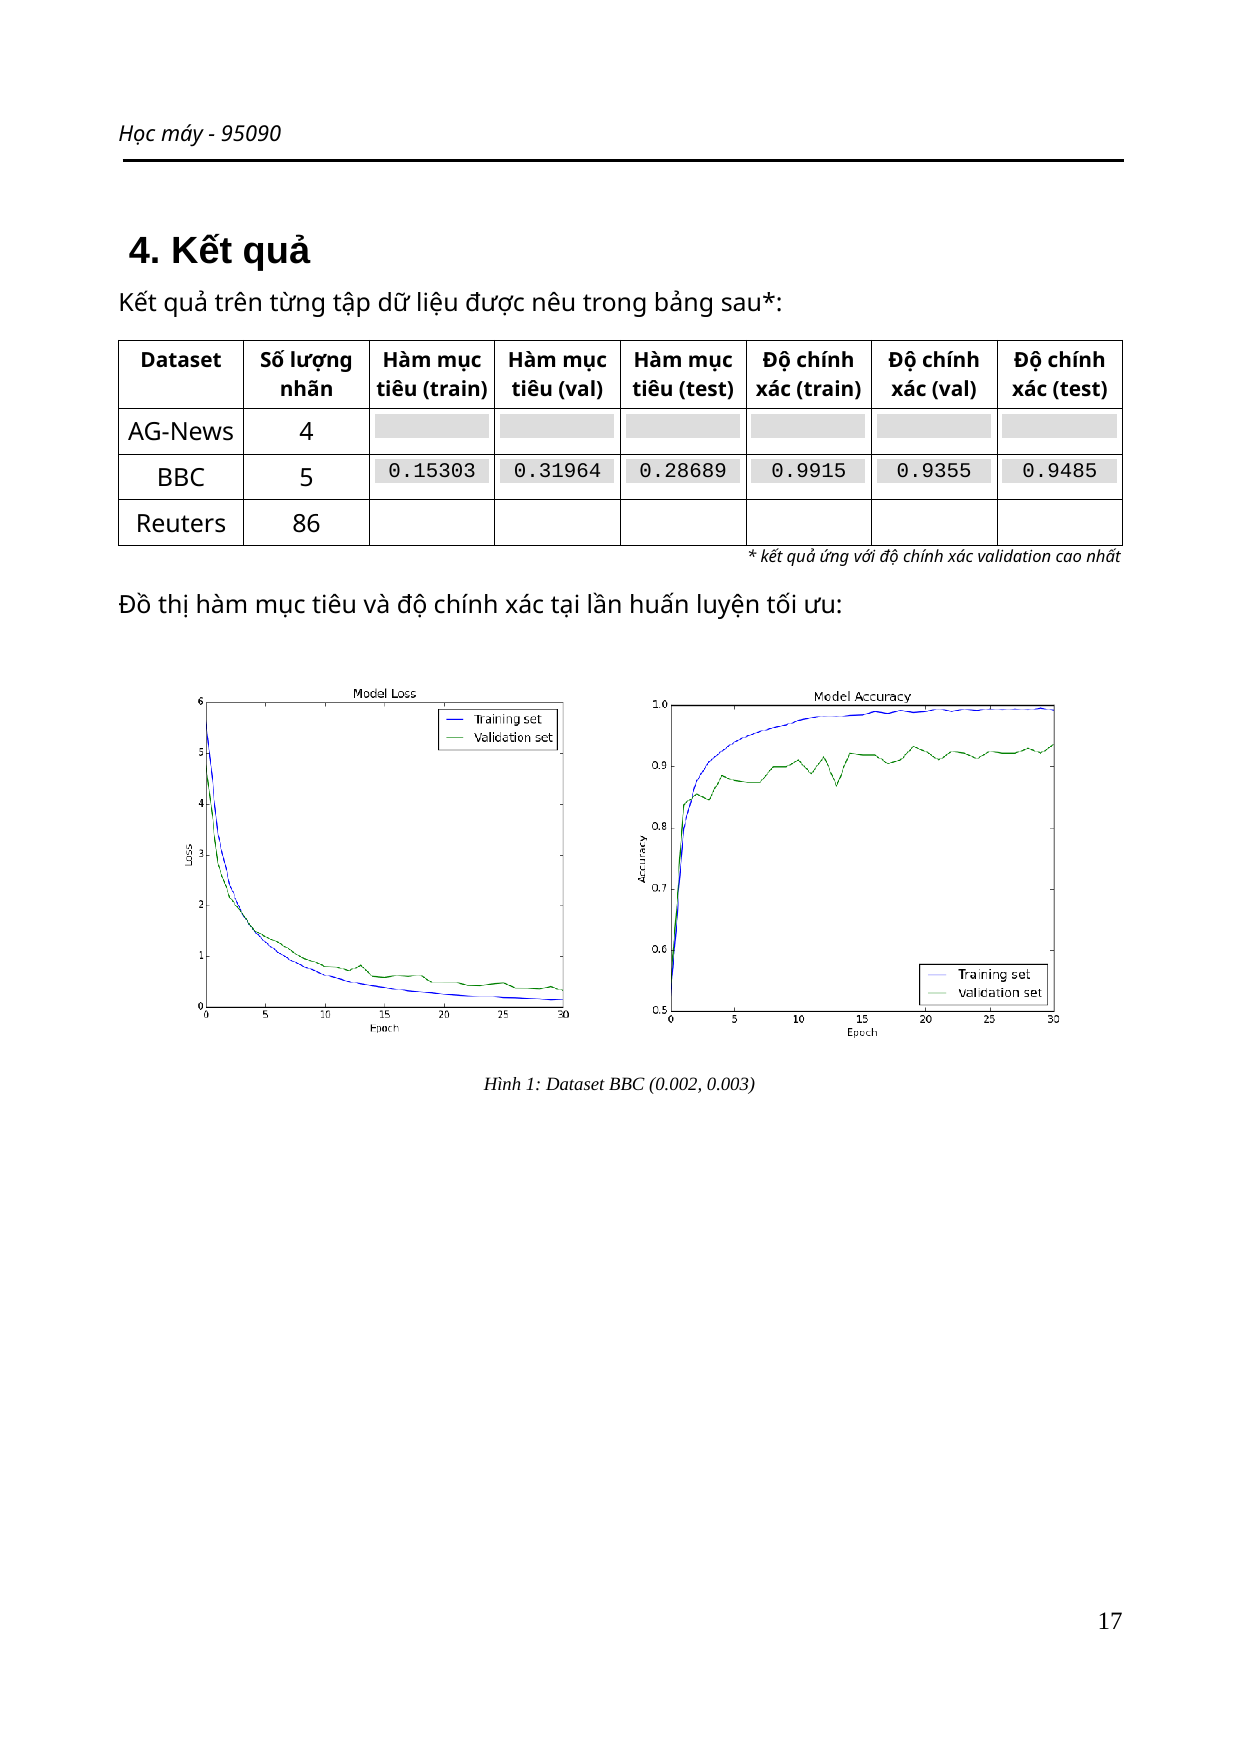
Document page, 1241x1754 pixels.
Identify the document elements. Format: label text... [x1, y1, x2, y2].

table_cell 4 [244, 409, 369, 454]
table_cell [370, 409, 494, 454]
table_cell AG-News [119, 409, 243, 454]
table_cell [872, 409, 997, 454]
table_cell Reuters [119, 500, 243, 545]
table_cell [495, 500, 620, 545]
subtitle Kết quả [118, 228, 1122, 272]
table_cell 0.9915 [747, 455, 871, 499]
table_cell 5 [244, 455, 369, 499]
table_header Độ chính xác (val) [872, 341, 997, 408]
text Kết quả trên từng tập dữ liệu được nêu trong bảng sau*: [118, 284, 1122, 318]
table_header Hàm mục tiêu (test) [621, 341, 746, 408]
picture [118, 654, 1123, 1074]
table_cell 0.9485 [998, 455, 1122, 499]
table_cell BBC [119, 455, 243, 499]
table_cell [747, 409, 871, 454]
text Hình 1: Dataset BBC (0.002, 0.003) [118, 1074, 1122, 1095]
table_cell [370, 500, 494, 545]
table_cell [621, 500, 746, 545]
table_cell [621, 409, 746, 454]
text Đồ thị hàm mục tiêu và độ chính xác tại lần huấn luyện tối ưu: [118, 587, 1122, 621]
table_cell 0.28689 [621, 455, 746, 499]
table_header Độ chính xác (train) [747, 341, 871, 408]
table_cell [495, 409, 620, 454]
table_cell [872, 500, 997, 545]
table_cell [747, 500, 871, 545]
table_cell 86 [244, 500, 369, 545]
table_header Độ chính xác (test) [998, 341, 1122, 408]
table_cell 0.9355 [872, 455, 997, 499]
table_header Hàm mục tiêu (train) [370, 341, 494, 408]
table_header Số lượng nhãn [244, 341, 369, 408]
table_cell 0.31964 [495, 455, 620, 499]
table_cell [998, 409, 1122, 454]
table_cell [998, 500, 1122, 545]
table_header Dataset [119, 341, 243, 408]
table_cell 0.15303 [370, 455, 494, 499]
text * kết quả ứng với độ chính xác validation cao nhất [118, 546, 1122, 568]
table_header Hàm mục tiêu (val) [495, 341, 620, 408]
